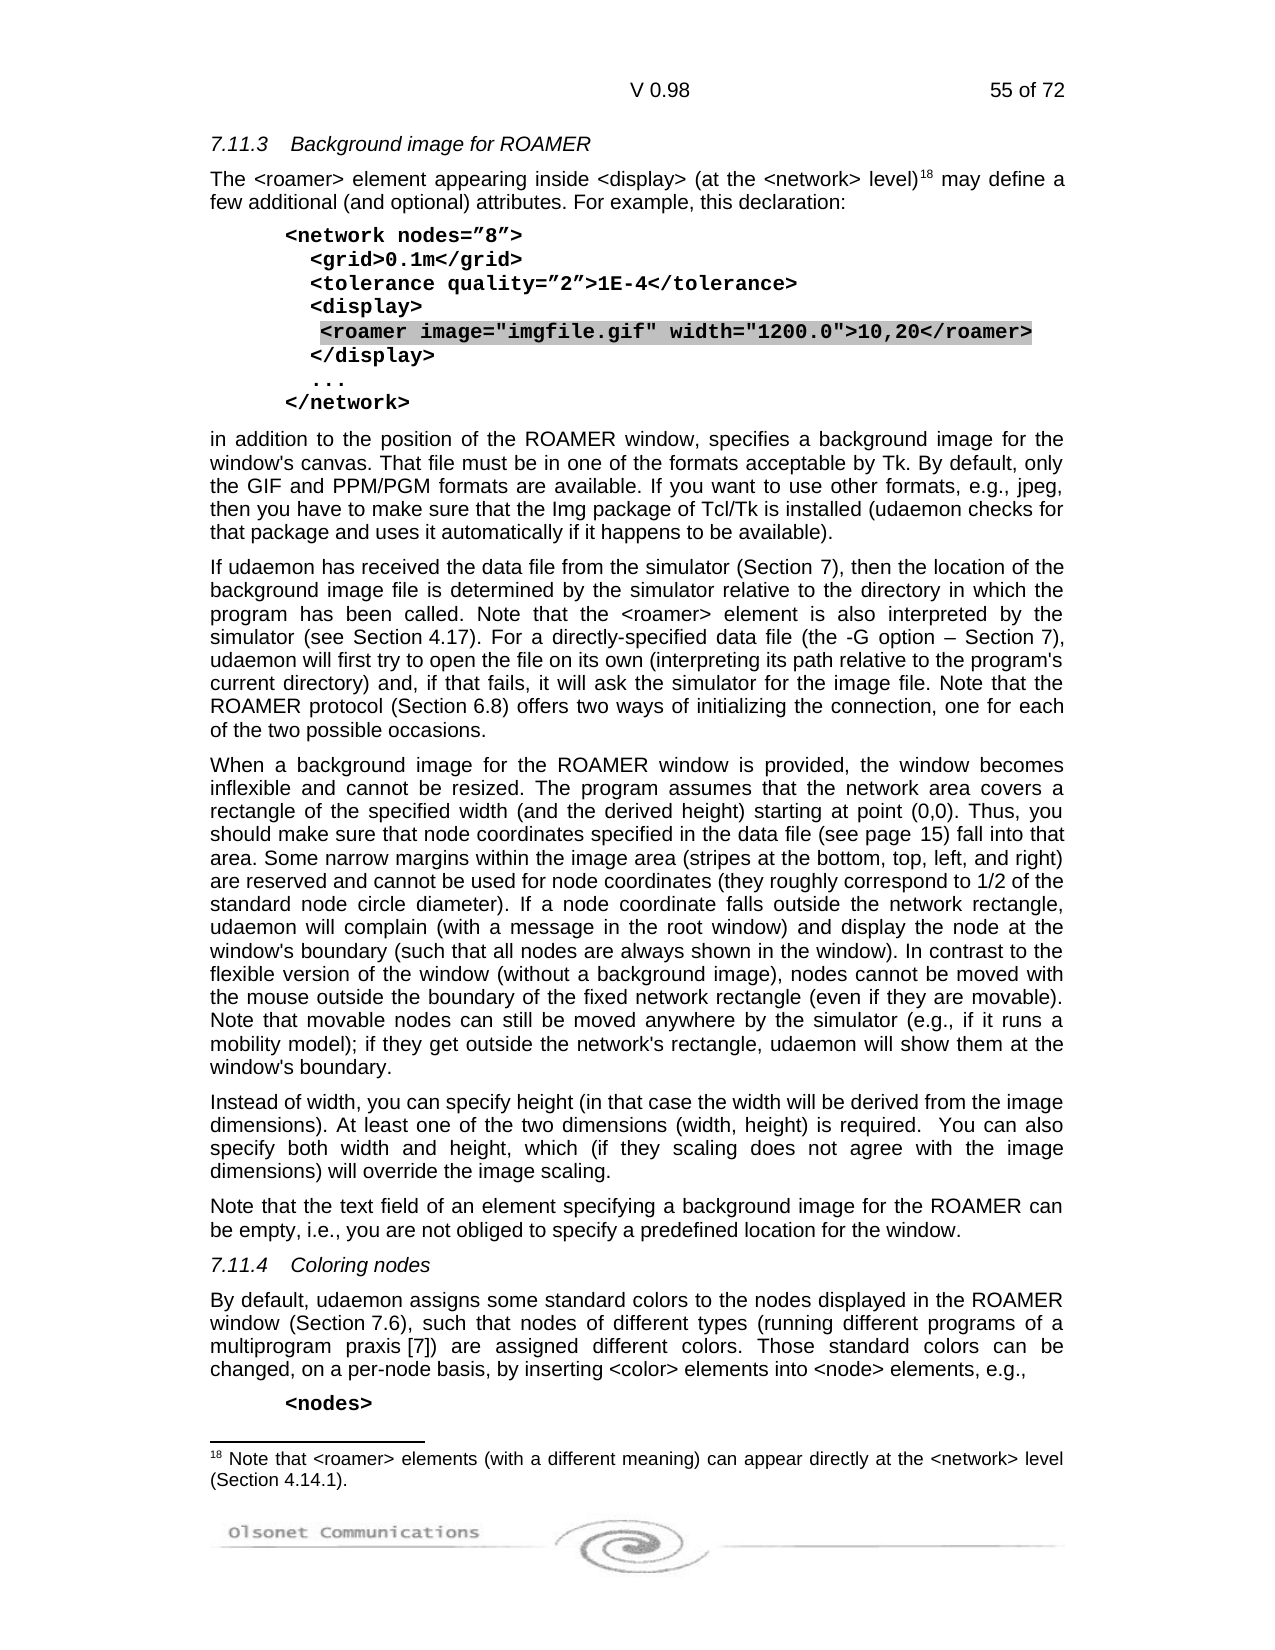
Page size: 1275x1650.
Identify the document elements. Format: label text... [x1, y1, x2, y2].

text The <roamer> element appearing inside <display> (at the <network> level) may define a few additional (and optional) attributes. For example, this declaration: [210, 167, 1065, 214]
text <tolerance quality=”2”>1E-4</tolerance> [210, 273, 1065, 296]
text ... [210, 369, 1065, 392]
text By default, udaemon assigns some standard colors to the nodes displayed in the ROAMER window (Section 7.6), such that nodes of different types (running different programs of a multiprogram praxis [7]) are assigned different colors. Those standard colors can be changed, on a per-node basis, by inserting <color> elements into <node> elements, e.g., [210, 1288, 1065, 1381]
text <nodes> [210, 1393, 1065, 1417]
text Note that the text field of an element specifying a background image for the ROAMER can be empty, i.e., you are not obliged to specify a predefined location for the window. [210, 1195, 1065, 1241]
picture [210, 1504, 1065, 1596]
subtitle Background image for ROAMER [210, 132, 1065, 155]
text </display> [210, 345, 1065, 369]
text If udaemon has received the data file from the simulator (Section 7), then the location of the background image file is determined by the simulator relative to the directory in which the program has been called. Note that the <roamer> element is also interpreted by the simulator (see Section 4.17). For a directly-specified data file (the -G option – Section 7), udaemon will first try to open the file on its own (interpreting its path relative to the program's current directory) and, if that fails, it will ask the simulator for the image file. Note that the ROAMER protocol (Section 6.8) offers two ways of initializing the connection, one for each of the two possible occasions. [210, 556, 1065, 742]
subtitle Coloring nodes [210, 1253, 1065, 1276]
text in addition to the position of the ROAMER window, specifies a background image for the window's canvas. That file must be in one of the formats acceptable by Tk. By default, only the GIF and PPM/PGM formats are available. If you want to use other formats, e.g., jpeg, then you have to make sure that the Img package of Tcl/Tk is installed (udaemon checks for that package and uses it automatically if it happens to be available). [210, 428, 1065, 544]
text <display> [210, 296, 1065, 320]
text <roamer image="imgfile.gif" width="1200.0">10,20</roamer> [210, 320, 1065, 345]
text <network nodes=”8”> [210, 225, 1065, 249]
text </network> [210, 392, 1065, 416]
text When a background image for the ROAMER window is provided, the window becomes inflexible and cannot be resized. The program assumes that the network area covers a rectangle of the specified width (and the derived height) starting at point (0,0). Thus, you should make sure that node coordinates specified in the data file (see page 15) fall into that area. Some narrow margins within the image area (stripes at the bottom, top, left, and right) are reserved and cannot be used for node coordinates (they roughly correspond to 1/2 of the standard node circle diameter). If a node coordinate falls outside the network rectangle, udaemon will complain (with a message in the root window) and display the node at the window's boundary (such that all nodes are always shown in the window). In contrast to the flexible version of the window (without a background image), nodes cannot be moved with the mouse outside the boundary of the fixed network rectangle (even if they are movable). Note that movable nodes can still be moved anywhere by the simulator (e.g., if it runs a mobility model); if they get outside the network's rectangle, udaemon will show them at the window's boundary. [210, 753, 1065, 1078]
text <grid>0.1m</grid> [210, 249, 1065, 273]
text Note that <roamer> elements (with a different meaning) can appear directly at the <network> level (Section 4.14.1). [210, 1448, 1065, 1490]
text Instead of width, you can specify height (in that case the width will be derived from the image dimensions). At least one of the two dimensions (width, height) is required. You can also specify both width and height, which (if they scaling does not agree with the image dimensions) will override the image scaling. [210, 1090, 1065, 1183]
